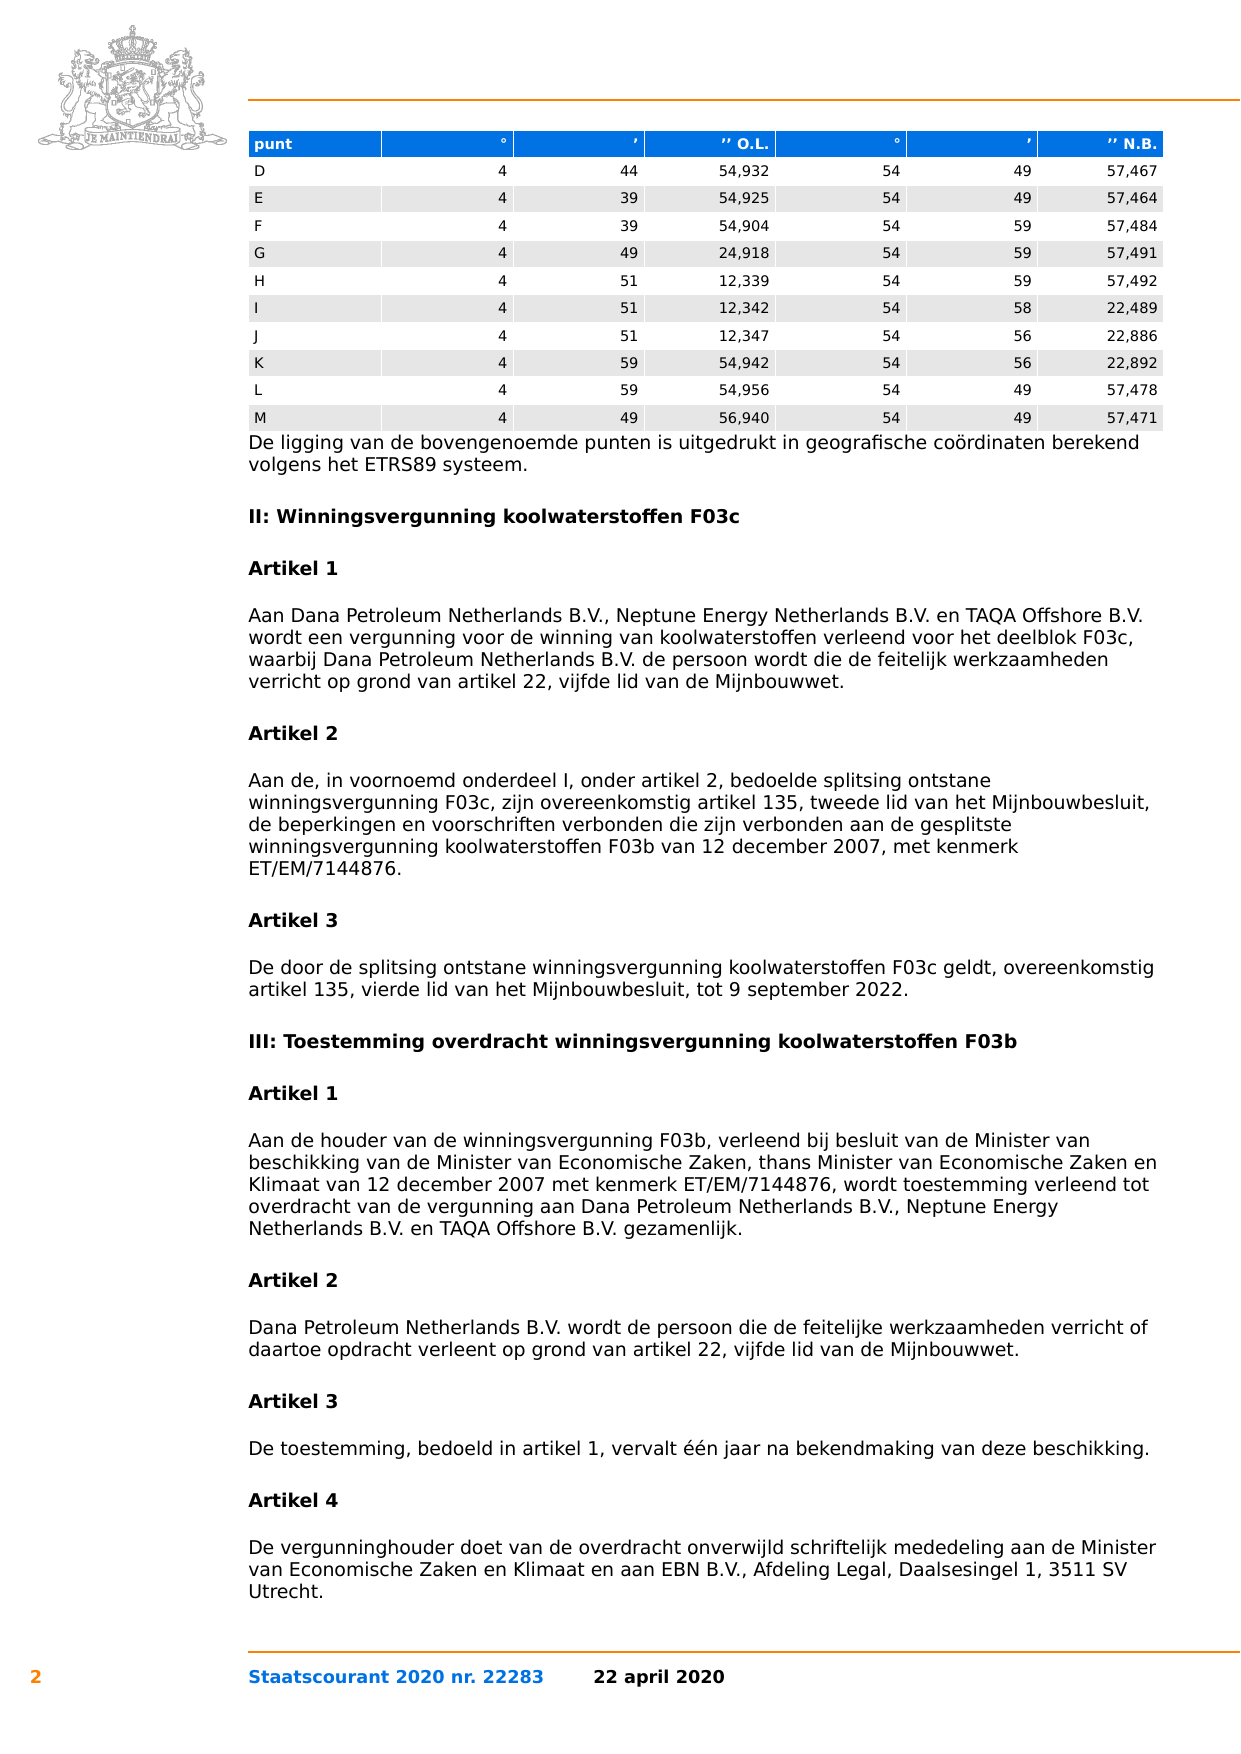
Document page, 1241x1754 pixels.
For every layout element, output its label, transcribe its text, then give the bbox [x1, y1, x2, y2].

table_cell 57,471 [1038, 405, 1163, 431]
table_cell 54,932 [645, 158, 775, 185]
table_cell 57,467 [1038, 158, 1163, 185]
table_cell 56,940 [645, 405, 775, 431]
table_cell 57,491 [1038, 241, 1163, 267]
table_cell 4 [382, 213, 513, 239]
table_cell 59 [907, 268, 1037, 294]
subtitle Artikel 1 [248, 558, 1163, 580]
table_cell 49 [907, 186, 1037, 212]
table_cell 51 [514, 323, 644, 349]
table_cell 54,925 [645, 186, 775, 212]
table_cell 56 [907, 323, 1037, 349]
table_cell 59 [907, 241, 1037, 267]
table_cell 12,347 [645, 323, 775, 349]
subtitle Artikel 4 [248, 1490, 1163, 1512]
table_cell 4 [382, 268, 513, 294]
table_cell 57,464 [1038, 186, 1163, 212]
table_cell I [249, 295, 381, 322]
table_cell J [249, 323, 381, 349]
text Aan de houder van de winningsvergunning F03b, verleend bij besluit van de Minister van beschikking van de Minister van Economische Zaken, thans Minister van Economische Zaken en Klimaat van 12 december 2007 met kenmerk ET/EM/7144876, wordt toestemming verleend tot overdracht van de vergunning aan Dana Petroleum Netherlands B.V., Neptune Energy Netherlands B.V. en TAQA Offshore B.V. gezamenlijk. [248, 1130, 1163, 1240]
table_cell 54 [776, 405, 906, 431]
table_cell 59 [907, 213, 1037, 239]
table_cell 54 [776, 378, 906, 404]
subtitle Artikel 3 [248, 910, 1163, 932]
table_cell 22,489 [1038, 295, 1163, 322]
table_cell 54 [776, 158, 906, 185]
table_cell 51 [514, 268, 644, 294]
text De vergunninghouder doet van de overdracht onverwijld schriftelijk mededeling aan de Minister van Economische Zaken en Klimaat en aan EBN B.V., Afdeling Legal, Daalsesingel 1, 3511 SV Utrecht. [248, 1537, 1163, 1603]
table_cell 54 [776, 241, 906, 267]
table_cell 4 [382, 241, 513, 267]
table_cell 54 [776, 350, 906, 376]
table_cell 59 [514, 350, 644, 376]
table_cell 49 [514, 405, 644, 431]
subtitle Artikel 2 [248, 1270, 1163, 1292]
table_cell 57,492 [1038, 268, 1163, 294]
table_cell 39 [514, 213, 644, 239]
table_cell 4 [382, 186, 513, 212]
table_cell 54,942 [645, 350, 775, 376]
table_cell H [249, 268, 381, 294]
text Aan de, in voornoemd onderdeel I, onder artikel 2, bedoelde splitsing ontstane winningsvergunning F03c, zijn overeenkomstig artikel 135, tweede lid van het Mijnbouwbesluit, de beperkingen en voorschriften verbonden die zijn verbonden aan de gesplitste winningsvergunning koolwaterstoffen F03b van 12 december 2007, met kenmerk ET/EM/7144876. [248, 770, 1163, 880]
table_cell 57,484 [1038, 213, 1163, 239]
text De ligging van de bovengenoemde punten is uitgedrukt in geografische coördinaten berekend volgens het ETRS89 systeem. [248, 432, 1163, 476]
table_cell K [249, 350, 381, 376]
table_cell 49 [514, 241, 644, 267]
table_cell 12,342 [645, 295, 775, 322]
table_header ’’ O.L. [645, 131, 775, 157]
table_cell 4 [382, 158, 513, 185]
table_cell M [249, 405, 381, 431]
text Aan Dana Petroleum Netherlands B.V., Neptune Energy Netherlands B.V. en TAQA Offshore B.V. wordt een vergunning voor de winning van koolwaterstoffen verleend voor het deelblok F03c, waarbij Dana Petroleum Netherlands B.V. de persoon wordt die de feitelijk werkzaamheden verricht op grond van artikel 22, vijfde lid van de Mijnbouwwet. [248, 605, 1163, 693]
table_cell 56 [907, 350, 1037, 376]
table_cell 44 [514, 158, 644, 185]
table_cell E [249, 186, 381, 212]
picture [38, 25, 227, 150]
table_cell F [249, 213, 381, 239]
table_cell 49 [907, 405, 1037, 431]
table_header punt [249, 131, 381, 157]
table_cell 49 [907, 378, 1037, 404]
table_cell 22,886 [1038, 323, 1163, 349]
table_cell 54,904 [645, 213, 775, 239]
table_cell 22,892 [1038, 350, 1163, 376]
subtitle II: Winningsvergunning koolwaterstoffen F03c [248, 506, 1163, 528]
table_header ’ [514, 131, 644, 157]
table_header ’’ N.B. [1038, 131, 1163, 157]
table_cell 24,918 [645, 241, 775, 267]
subtitle III: Toestemming overdracht winningsvergunning koolwaterstoffen F03b [248, 1031, 1163, 1053]
text Dana Petroleum Netherlands B.V. wordt de persoon die de feitelijke werkzaamheden verricht of daartoe opdracht verleent op grond van artikel 22, vijfde lid van de Mijnbouwwet. [248, 1317, 1163, 1361]
table_cell 4 [382, 323, 513, 349]
table_header ° [382, 131, 513, 157]
table_cell 54 [776, 213, 906, 239]
text De toestemming, bedoeld in artikel 1, vervalt één jaar na bekendmaking van deze beschikking. [248, 1438, 1163, 1460]
table_cell 4 [382, 350, 513, 376]
text De door de splitsing ontstane winningsvergunning koolwaterstoffen F03c geldt, overeenkomstig artikel 135, vierde lid van het Mijnbouwbesluit, tot 9 september 2022. [248, 957, 1163, 1001]
table_cell 54,956 [645, 378, 775, 404]
table_cell 54 [776, 323, 906, 349]
table_cell 54 [776, 295, 906, 322]
table_cell 39 [514, 186, 644, 212]
table_cell 58 [907, 295, 1037, 322]
table_cell 54 [776, 186, 906, 212]
subtitle Artikel 1 [248, 1083, 1163, 1105]
table_cell 57,478 [1038, 378, 1163, 404]
table_cell 4 [382, 295, 513, 322]
subtitle Artikel 3 [248, 1391, 1163, 1413]
table_cell 54 [776, 268, 906, 294]
table_cell 4 [382, 405, 513, 431]
table_cell D [249, 158, 381, 185]
table_header ’ [907, 131, 1037, 157]
subtitle Artikel 2 [248, 723, 1163, 745]
table_cell G [249, 241, 381, 267]
table_cell 51 [514, 295, 644, 322]
table_cell 12,339 [645, 268, 775, 294]
table_cell 49 [907, 158, 1037, 185]
table_cell 4 [382, 378, 513, 404]
table_header ° [776, 131, 906, 157]
table_cell L [249, 378, 381, 404]
table_cell 59 [514, 378, 644, 404]
